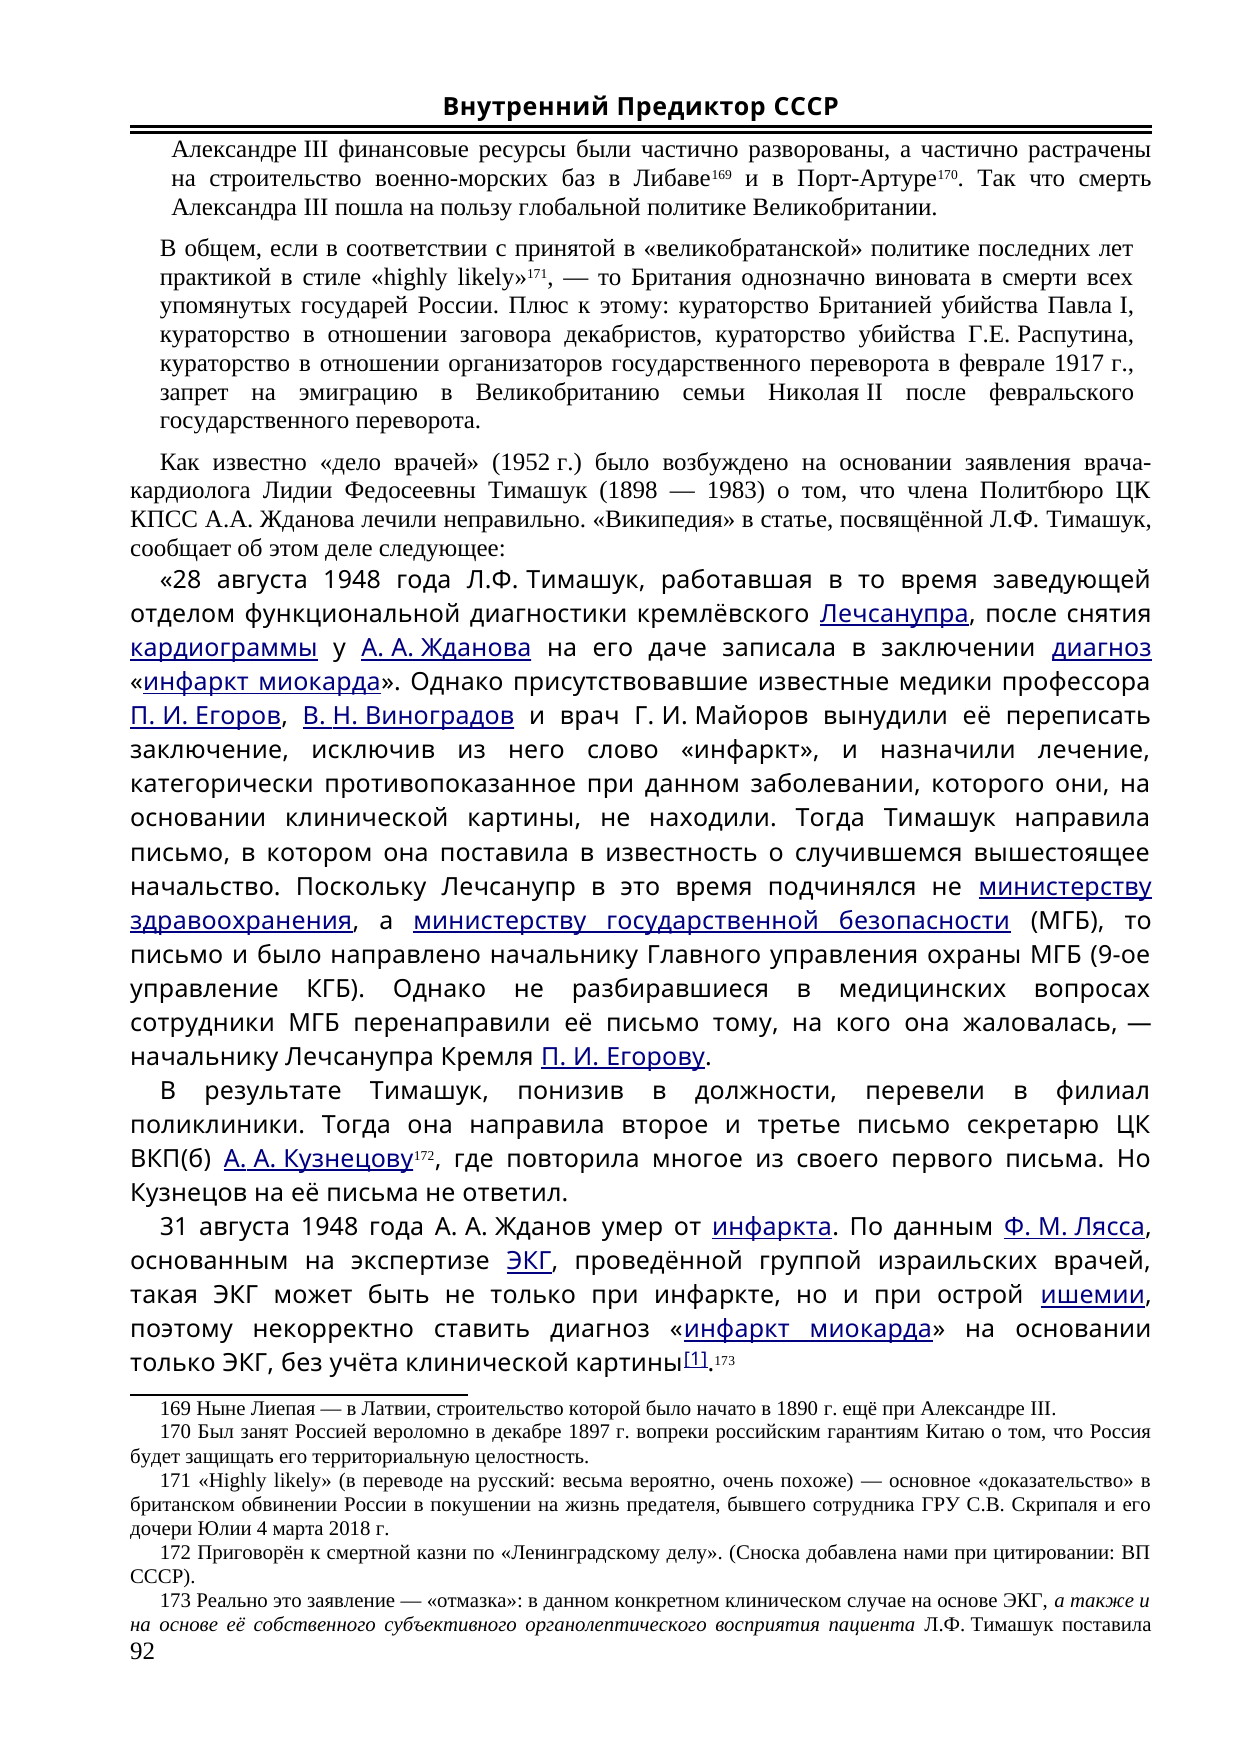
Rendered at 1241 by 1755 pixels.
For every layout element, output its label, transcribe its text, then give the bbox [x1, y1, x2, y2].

text В общем, если в соответствии с принятой в «великобратанской» политике последних лет практикой в стиле «highly likely», — то Британия однозначно виновата в смерти всех упомянутых государей России. Плюс к этому: кураторство Британией убийства Павла I, кураторство в отношении заговора декабристов, кураторство убийства Г.Е. Распутина, кураторство в отношении организаторов государственного переворота в феврале 1917 г., запрет на эмиграцию в Великобританию семьи Николая II после февральского государственного переворота. [159, 233, 1134, 434]
text Был занят Россией вероломно в декабре 1897 г. вопреки российским гарантиям Китаю о том, что Россия будет защищать его территориальную целостность. [130, 1419, 1152, 1468]
text Ныне Лиепая — в Латвии, строительство которой было начато в 1890 г. ещё при Александре III. [130, 1395, 1152, 1419]
text Как известно «дело врачей» (1952 г.) было возбуждено на основании заявления врача-кардиолога Лидии Федосеевны Тимашук (1898 — 1983) о том, что члена Политбюро ЦК КПСС А.А. Жданова лечили неправильно. «Википедия» в статье, посвящённой Л.Ф. Тимашук, сообщает об этом деле следующее: [130, 447, 1152, 562]
text «28 августа 1948 года Л.Ф. Тимашук, работавшая в то время заведующей отделом функциональной диагностики кремлёвского Лечсанупра, после снятия кардиограммы у А. А. Жданова на его даче записала в заключении диагноз «инфаркт миокарда». Однако присутствовавшие известные медики профессора П. И. Егоров, В. Н. Виноградов и врач Г. И. Майоров вынудили её переписать заключение, исключив из него слово «инфаркт», и назначили лечение, категорически противопоказанное при данном заболевании, которого они, на основании клинической картины, не находили. Тогда Тимашук направила письмо, в котором она поставила в известность о случившемся вышестоящее начальство. Поскольку Лечсанупр в это время подчинялся не министерству здравоохранения, а министерству государственной безопасности (МГБ), то письмо и было направлено начальнику Главного управления охраны МГБ (9-ое управление КГБ). Однако не разбиравшиеся в медицинских вопросах сотрудники МГБ перенаправили её письмо тому, на кого она жаловалась, — начальнику Лечсанупра Кремля П. И. Егорову. [130, 562, 1152, 1073]
text Приговорён к смертной казни по «Ленинградскому делу». (Сноска добавлена нами при цитировании: ВП СССР). [130, 1540, 1152, 1588]
text «Highly likely» (в переводе на русский: весьма вероятно, очень похоже) — основное «доказательство» в британском обвинении России в покушении на жизнь предателя, бывшего сотрудника ГРУ С.В. Скрипаля и его дочери Юлии 4 марта 2018 г. [130, 1468, 1152, 1540]
text Реально это заявление — «отмазка»: в данном конкретном клиническом случае на основе ЭКГ, а также и на основе её собственного субъективного органолептического восприятия пациента Л.Ф. Тимашук поставила [130, 1588, 1152, 1636]
text 31 августа 1948 года А. А. Жданов умер от инфаркта. По данным Ф. М. Лясса, основанным на экспертизе ЭКГ, проведённой группой израильских врачей, такая ЭКГ может быть не только при инфаркте, но и при острой ишемии, поэтому некорректно ставить диагноз «инфаркт миокарда» на основании только ЭКГ, без учёта клинической картины[1]. [130, 1209, 1152, 1379]
text Александре III финансовые ресурсы были частично разворованы, а частично растрачены на строительство военно-морских баз в Либаве и в Порт-Артуре. Так что смерть Александра III пошла на пользу глобальной политике Великобритании. [171, 134, 1152, 220]
text В результате Тимашук, понизив в должности, перевели в филиал поликлиники. Тогда она направила второе и третье письмо секретарю ЦК ВКП(б) А. А. Кузнецову, где повторила многое из своего первого письма. Но Кузнецов на её письма не ответил. [130, 1073, 1152, 1209]
